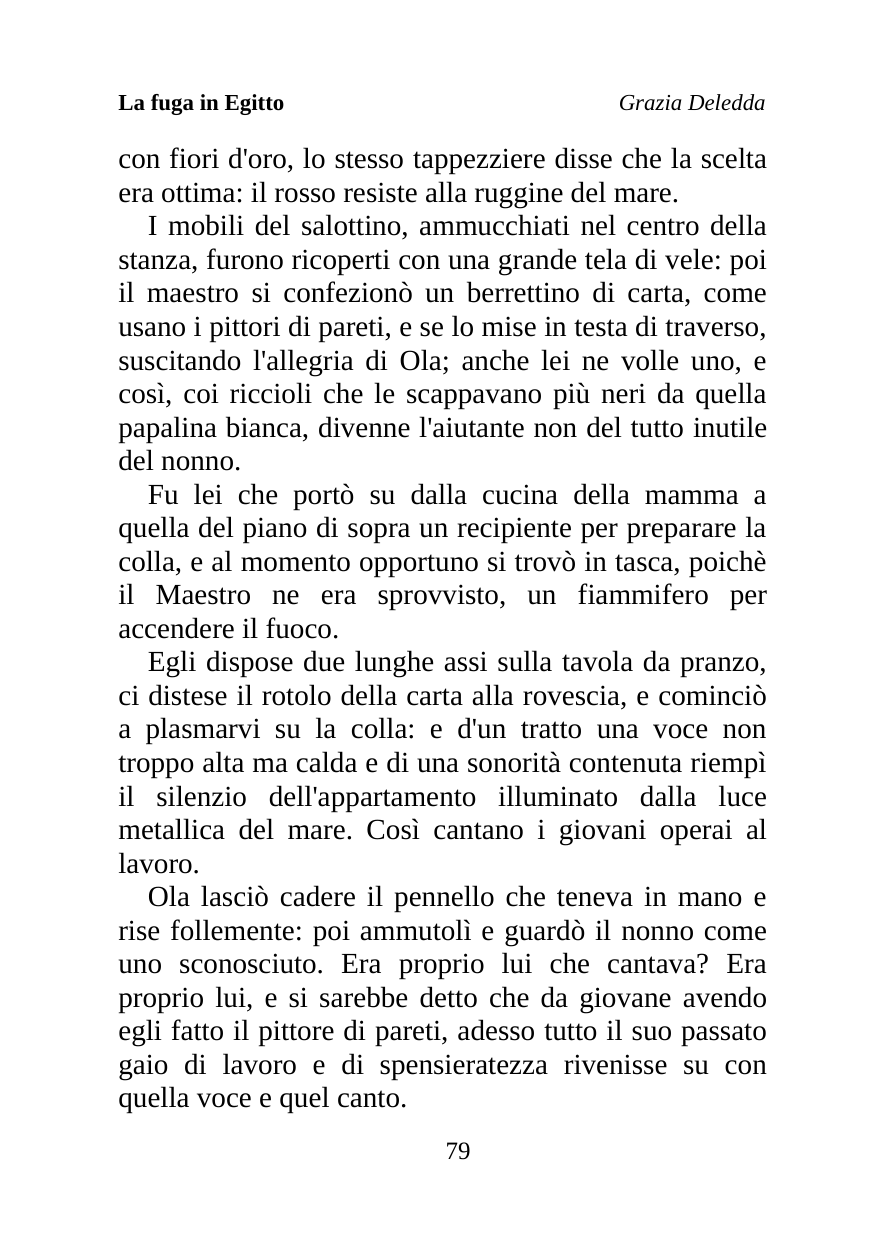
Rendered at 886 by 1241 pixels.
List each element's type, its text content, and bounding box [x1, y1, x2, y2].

text Egli dispose due lunghe assi sulla tavola da pranzo, ci distese il rotolo della carta alla rovescia, e cominciò a plasmarvi su la colla: e d'un tratto una voce non troppo alta ma calda e di una sonorità contenuta riempì il silenzio dell'appartamento illuminato dalla luce metallica del mare. Così cantano i giovani operai al lavoro. [118, 644, 768, 879]
text Ola lasciò cadere il pennello che teneva in mano e rise follemente: poi ammutolì e guardò il nonno come uno sconosciuto. Era proprio lui che cantava? Era proprio lui, e si sarebbe detto che da giovane avendo egli fatto il pittore di pareti, adesso tutto il suo passato gaio di lavoro e di spensieratezza rivenisse su con quella voce e quel canto. [118, 879, 768, 1114]
text I mobili del salottino, ammucchiati nel centro della stanza, furono ricoperti con una grande tela di vele: poi il maestro si confezionò un berrettino di carta, come usano i pittori di pareti, e se lo mise in testa di traverso, suscitando l'allegria di Ola; anche lei ne volle uno, e così, coi riccioli che le scappavano più neri da quella papalina bianca, divenne l'aiutante non del tutto inutile del nonno. [118, 208, 768, 477]
text con fiori d'oro, lo stesso tappezziere disse che la scelta era ottima: il rosso resiste alla ruggine del mare. [118, 141, 768, 208]
text Fu lei che portò su dalla cucina della mamma a quella del piano di sopra un recipiente per preparare la colla, e al momento opportuno si trovò in tasca, poichè il Maestro ne era sprovvisto, un fiammifero per accendere il fuoco. [118, 477, 768, 644]
